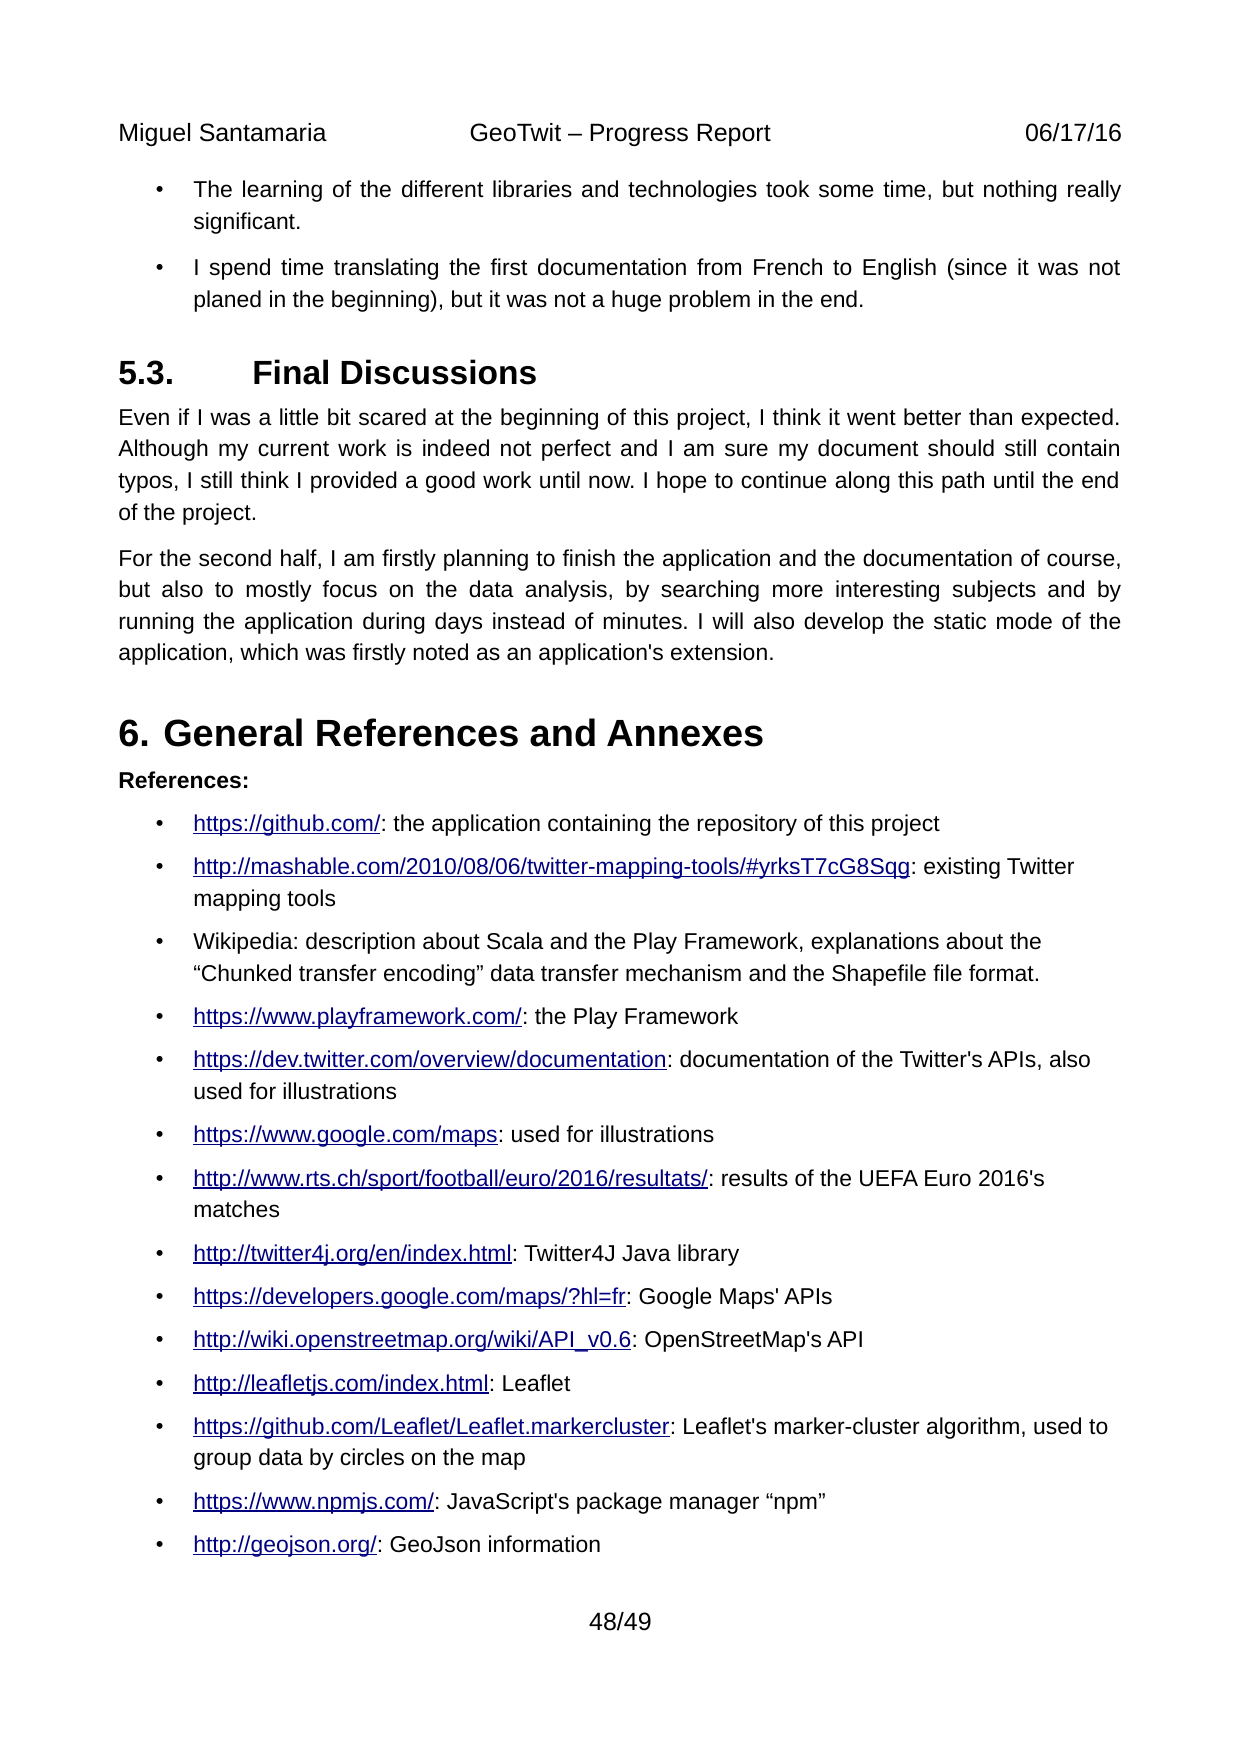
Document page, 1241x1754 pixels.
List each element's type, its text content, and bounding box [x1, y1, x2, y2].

list http://geojson.org/: GeoJson information [156, 1531, 1122, 1557]
subtitle Final Discussions [118, 353, 1122, 391]
list https://github.com/: the application containing the repository of this project [156, 810, 1122, 836]
text Even if I was a little bit scared at the beginning of this project, I think it went better than expected. Although my current work is indeed not perfect and I am sure my document should still contain typos, I still think I provided a good work until now. I hope to continue along this path until the end of the project. [118, 404, 1122, 525]
list The learning of the different libraries and technologies took some time, but nothing really significant. [156, 176, 1122, 234]
list http://leafletjs.com/index.html: Leaflet [156, 1369, 1122, 1396]
subtitle General References and Annexes [118, 710, 1122, 754]
list http://wiki.openstreetmap.org/wiki/API_v0.6: OpenStreetMap's API [156, 1326, 1122, 1352]
list https://github.com/Leaflet/Leaflet.markercluster: Leaflet's marker-cluster algorithm, used to group data by circles on the map [156, 1413, 1122, 1471]
list https://www.google.com/maps: used for illustrations [156, 1121, 1122, 1148]
text For the second half, I am firstly planning to finish the application and the documentation of course, but also to mostly focus on the data analysis, by searching more interesting subjects and by running the application during days instead of minutes. I will also develop the static mode of the application, which was firstly noted as an application's extension. [118, 544, 1122, 666]
text References: [118, 767, 1122, 793]
list http://www.rts.ch/sport/football/euro/2016/resultats/: results of the UEFA Euro 2016's matches [156, 1164, 1122, 1222]
list http://mashable.com/2010/08/06/twitter-mapping-tools/#yrksT7cG8Sqg: existing Twitter mapping tools [156, 853, 1122, 911]
list Wikipedia: description about Scala and the Play Framework, explanations about the “Chunked transfer encoding” data transfer mechanism and the Shapefile file format. [156, 928, 1122, 986]
list https://developers.google.com/maps/?hl=fr: Google Maps' APIs [156, 1283, 1122, 1309]
list http://twitter4j.org/en/index.html: Twitter4J Java library [156, 1239, 1122, 1266]
list https://www.playframework.com/: the Play Framework [156, 1003, 1122, 1029]
list https://dev.twitter.com/overview/documentation: documentation of the Twitter's APIs, also used for illustrations [156, 1046, 1122, 1104]
list https://www.npmjs.com/: JavaScript's package manager “npm” [156, 1488, 1122, 1514]
list I spend time translating the first documentation from French to English (since it was not planed in the beginning), but it was not a huge problem in the end. [156, 254, 1122, 312]
